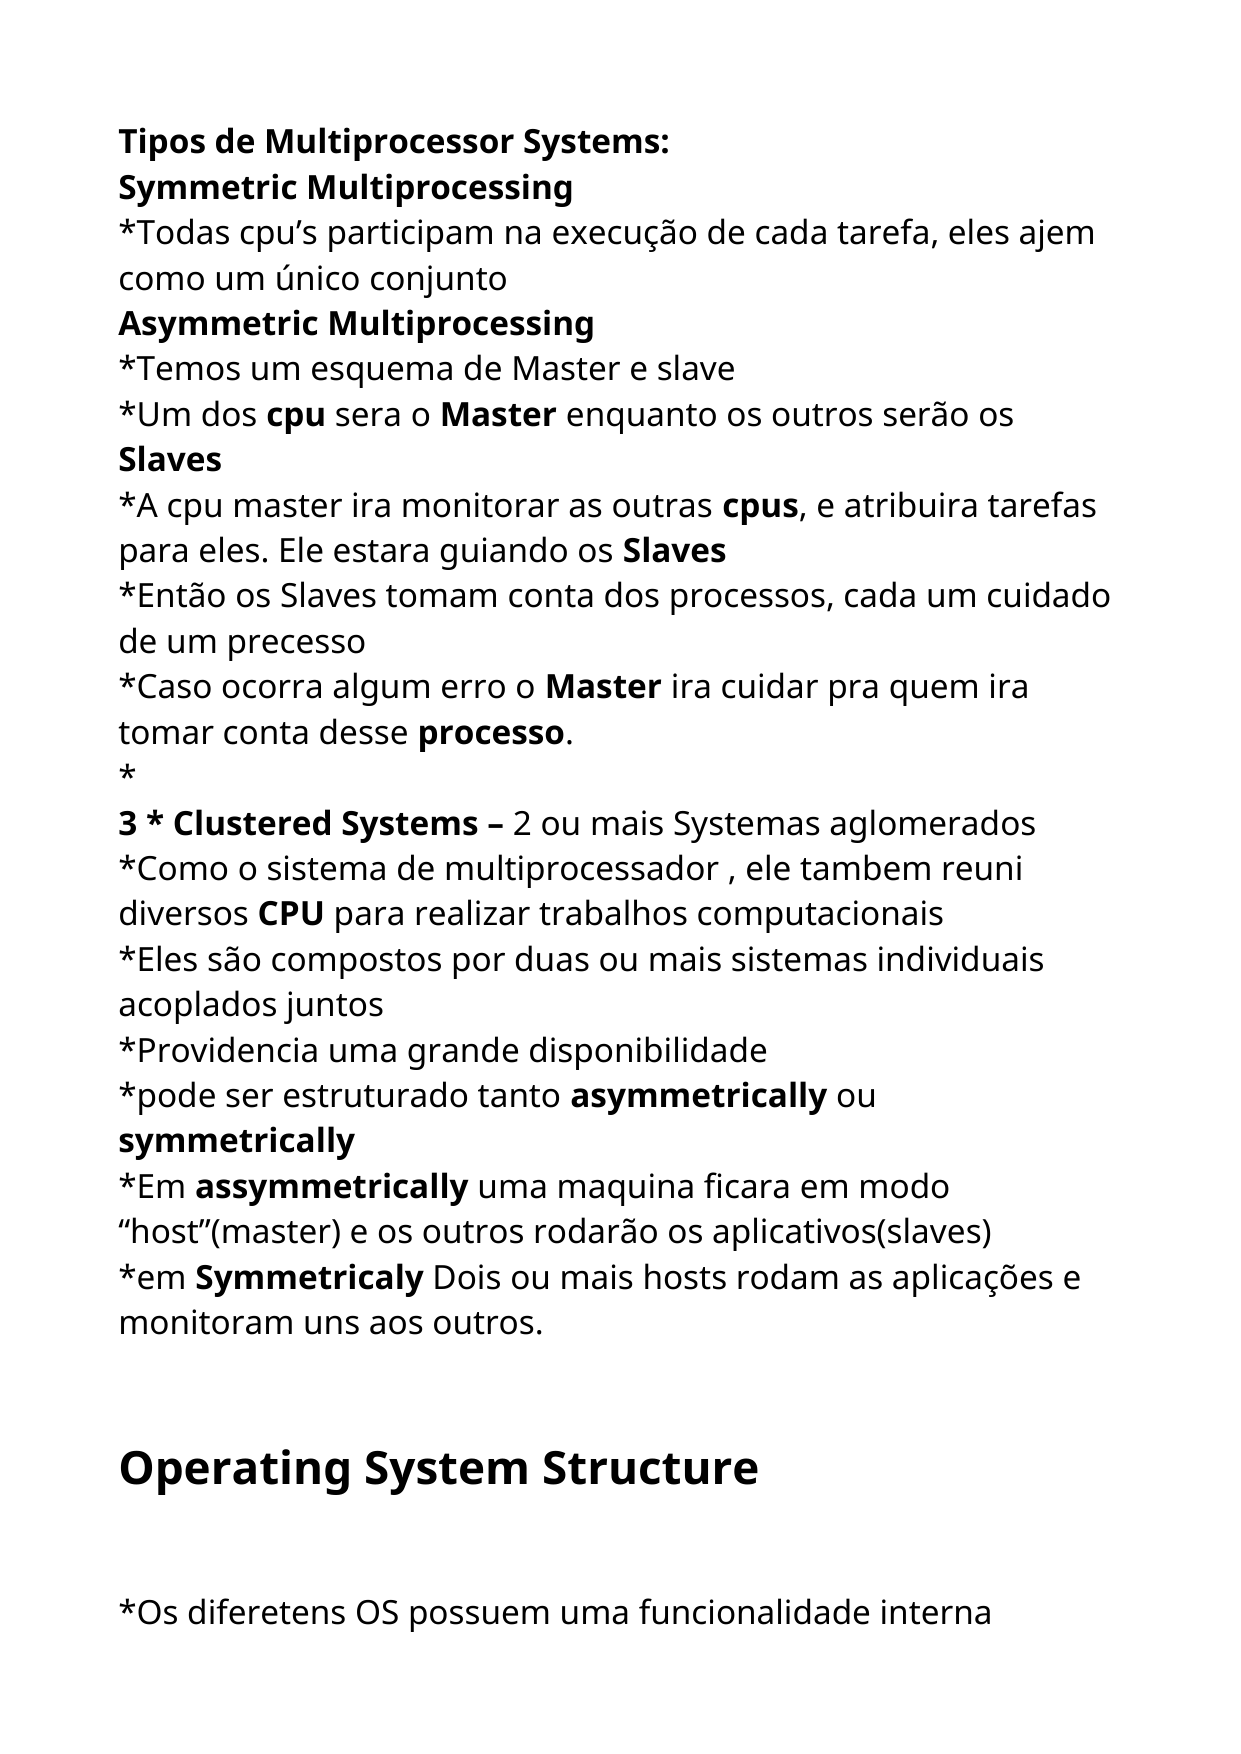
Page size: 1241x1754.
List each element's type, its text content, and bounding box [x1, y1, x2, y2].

text *Os diferetens OS possuem uma funcionalidade interna [118, 1588, 1122, 1634]
text *Providencia uma grande disponibilidade [118, 1026, 1122, 1072]
text *Todas cpu’s participam na execução de cada tarefa, eles ajem como um único conjunto [118, 209, 1122, 300]
text 3 * Clustered Systems – 2 ou mais Systemas aglomerados [118, 799, 1122, 845]
text *Em assymmetrically uma maquina ficara em modo “host”(master) e os outros rodarão os aplicativos(slaves) [118, 1163, 1122, 1253]
text Operating System Structure [118, 1435, 1122, 1498]
text *Um dos cpu sera o Master enquanto os outros serão os Slaves [118, 391, 1122, 481]
text *em Symmetricaly Dois ou mais hosts rodam as aplicações e monitoram uns aos outros. [118, 1253, 1122, 1344]
text *Caso ocorra algum erro o Master ira cuidar pra quem ira tomar conta desse processo. [118, 663, 1122, 754]
text *Como o sistema de multiprocessador , ele tambem reuni diversos CPU para realizar trabalhos computacionais [118, 845, 1122, 936]
text Symmetric Multiprocessing [118, 163, 1122, 209]
text *A cpu master ira monitorar as outras cpus, e atribuira tarefas para eles. Ele estara guiando os Slaves [118, 481, 1122, 572]
text *Eles são compostos por duas ou mais sistemas individuais acoplados juntos [118, 936, 1122, 1026]
text Tipos de Multiprocessor Systems: [118, 118, 1122, 163]
text * [118, 754, 1122, 799]
text *Temos um esquema de Master e slave [118, 345, 1122, 391]
text *pode ser estruturado tanto asymmetrically ou symmetrically [118, 1072, 1122, 1163]
text *Então os Slaves tomam conta dos processos, cada um cuidado de um precesso [118, 572, 1122, 663]
text Asymmetric Multiprocessing [118, 300, 1122, 345]
